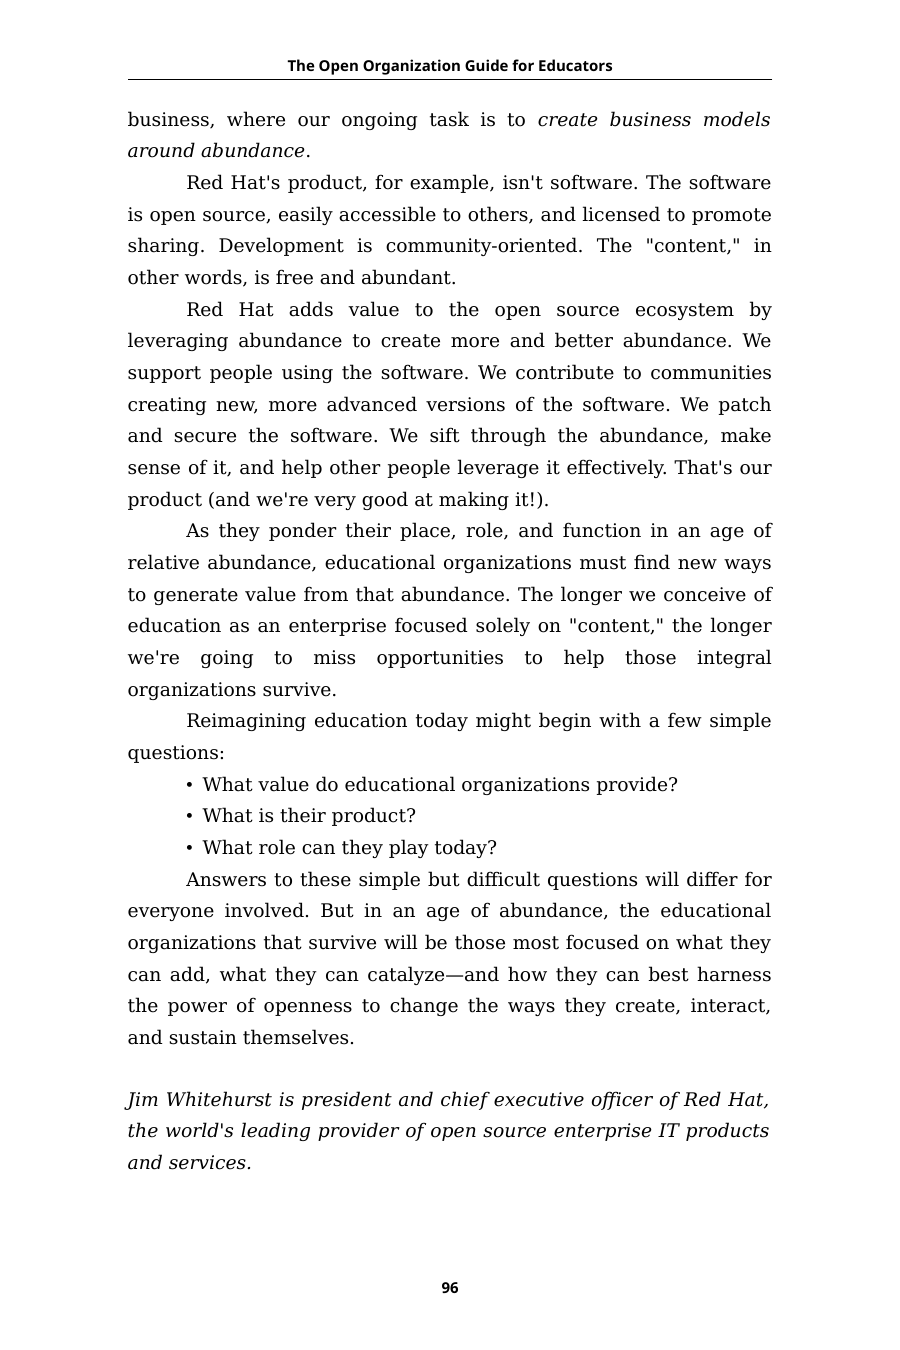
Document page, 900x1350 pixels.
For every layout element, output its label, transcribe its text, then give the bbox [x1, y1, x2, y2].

text Answers to these simple but difficult questions will differ for everyone involved. But in an age of abundance, the educational organizations that survive will be those most focused on what they can add, what they can catalyze—and how they can best harness the power of openness to change the ways they create, interact, and sustain themselves. [127, 869, 772, 1049]
list What is their product? [186, 805, 772, 827]
text Red Hat adds value to the open source ecosystem by leveraging abundance to create more and better abundance. We support people using the software. We contribute to communities creating new, more advanced versions of the software. We patch and secure the software. We sift through the abundance, make sense of it, and help other people leverage it effectively. That's our product (and we're very good at making it!). [127, 299, 772, 511]
text Reimagining education today might begin with a few simple questions: [127, 710, 772, 764]
text Red Hat's product, for example, isn't software. The software is open source, easily accessible to others, and licensed to promote sharing. Development is community-oriented. The "content," in other words, is free and abundant. [127, 172, 772, 289]
list What role can they play today? [186, 837, 772, 859]
text business, where our ongoing task is to create business models around abundance. [127, 109, 772, 162]
text Jim Whitehurst is president and chief executive officer of Red Hat, the world's leading provider of open source enterprise IT products and services. [127, 1089, 772, 1174]
list What value do educational organizations provide? [186, 774, 772, 796]
text As they ponder their place, role, and function in an age of relative abundance, educational organizations must find new ways to generate value from that abundance. The longer we conceive of education as an enterprise focused solely on "content," the longer we're going to miss opportunities to help those integral organizations survive. [127, 520, 772, 701]
